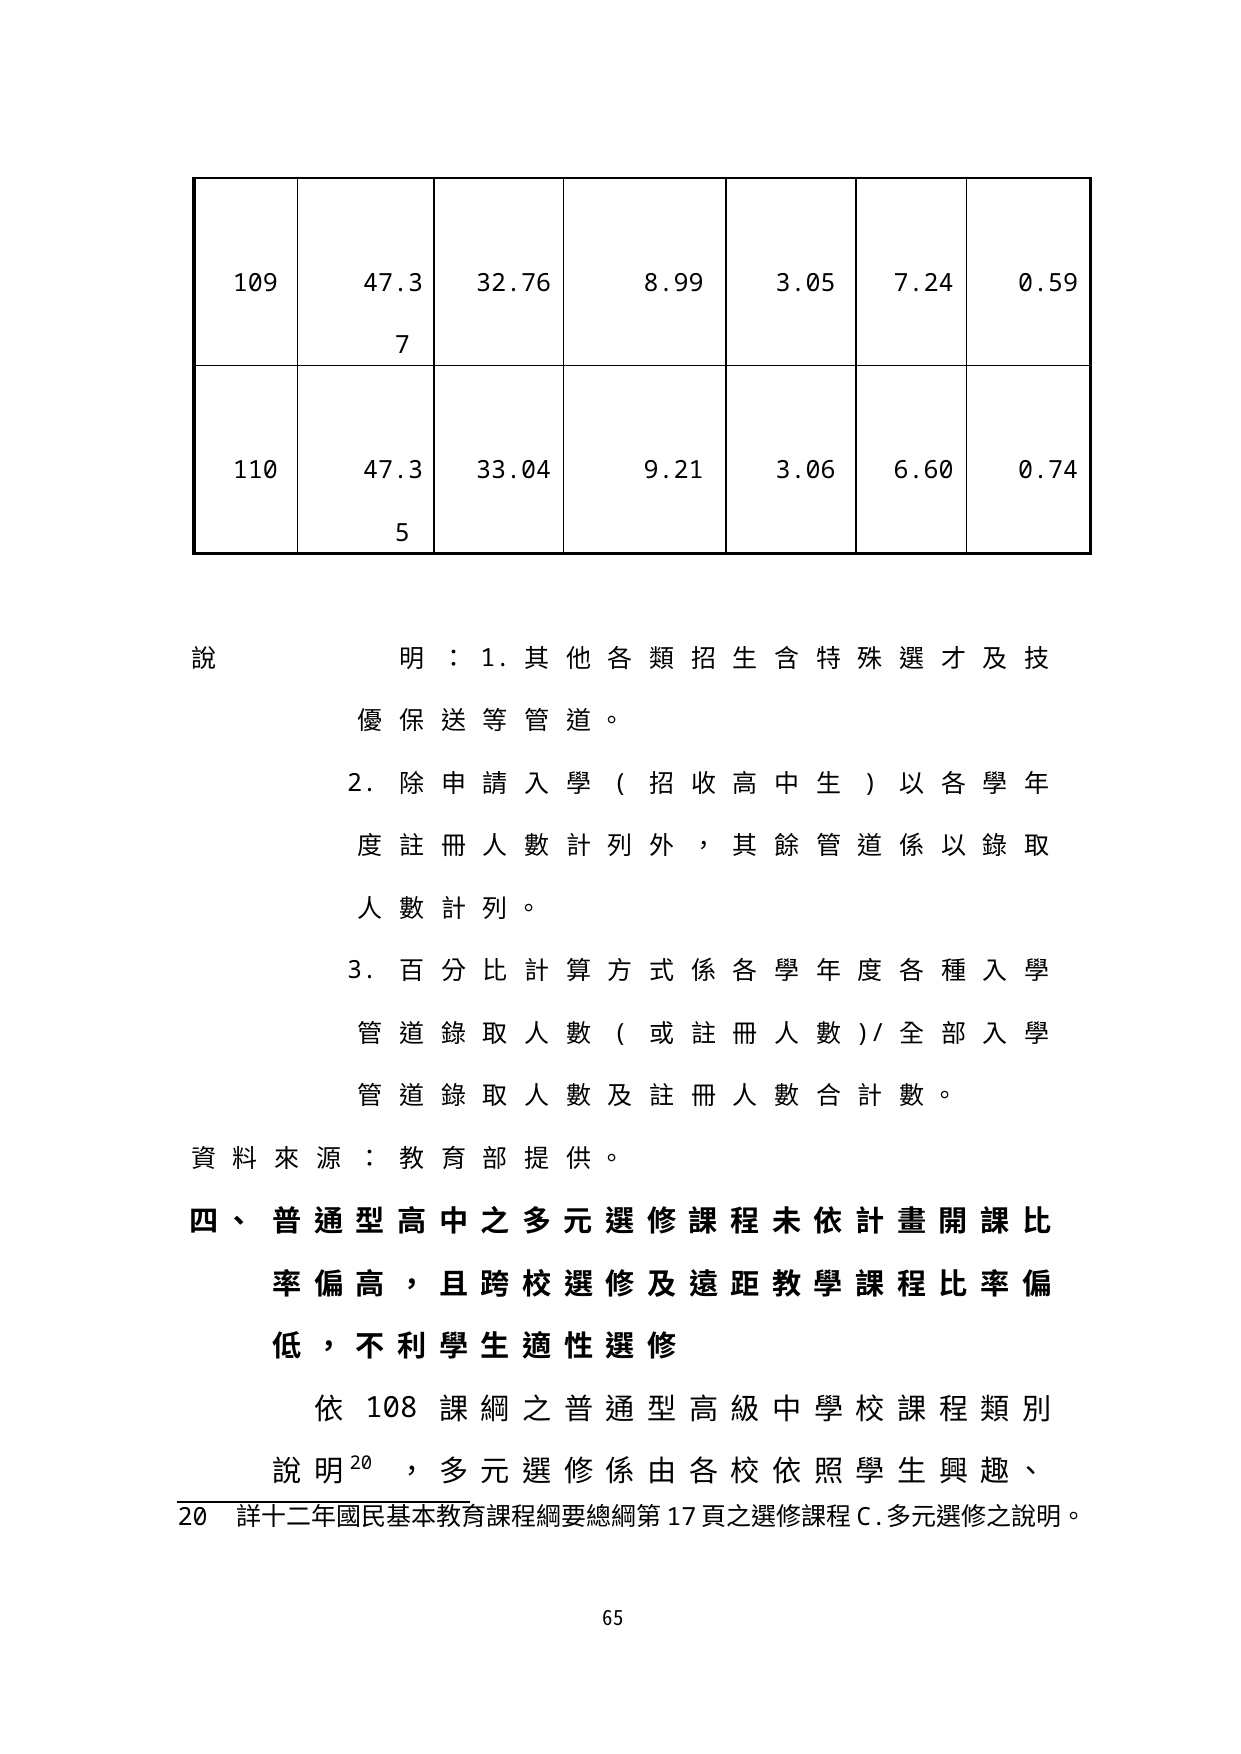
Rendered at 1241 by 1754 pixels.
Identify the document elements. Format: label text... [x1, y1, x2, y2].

table_cell 7.24 [857, 179, 966, 365]
table_cell 110 [196, 366, 297, 552]
table_cell 47.35 [298, 366, 433, 552]
text 資料來源：教育部提供。 [180, 1115, 1058, 1177]
text 說 明：1.其他各類招生含特殊選才及技優保送等管道。 [183, 615, 1058, 740]
table_cell 9.21 [564, 366, 725, 552]
table_cell 0.74 [967, 366, 1089, 552]
table_cell 6.60 [857, 366, 966, 552]
table_cell 8.99 [564, 179, 725, 365]
text 依108課綱之普通型高級中學校課程類別說明，多元選修係由各校依照學生興趣、 [242, 1365, 1058, 1490]
table_cell 109 [196, 179, 297, 365]
text 詳十二年國民基本教育課程綱要總綱第17頁之選修課程C.多元選修之說明。 [177, 1502, 1063, 1532]
table_cell 3.05 [727, 179, 855, 365]
table_cell 3.06 [727, 366, 855, 552]
table_cell 47.37 [298, 179, 433, 365]
text 3.百分比計算方式係各學年度各種入學管道錄取人數(或註冊人數)/全部入學管道錄取人數及註冊人數合計數。 [183, 927, 1058, 1115]
table_cell 33.04 [435, 366, 563, 552]
table_cell 0.59 [967, 179, 1089, 365]
table_cell 32.76 [435, 179, 563, 365]
text 四、普通型高中之多元選修課程未依計畫開課比率偏高，且跨校選修及遠距教學課程比率偏低，不利學生適性選修 [183, 1177, 1058, 1365]
text 2.除申請入學(招收高中生)以各學年度註冊人數計列外，其餘管道係以錄取人數計列。 [183, 740, 1058, 927]
